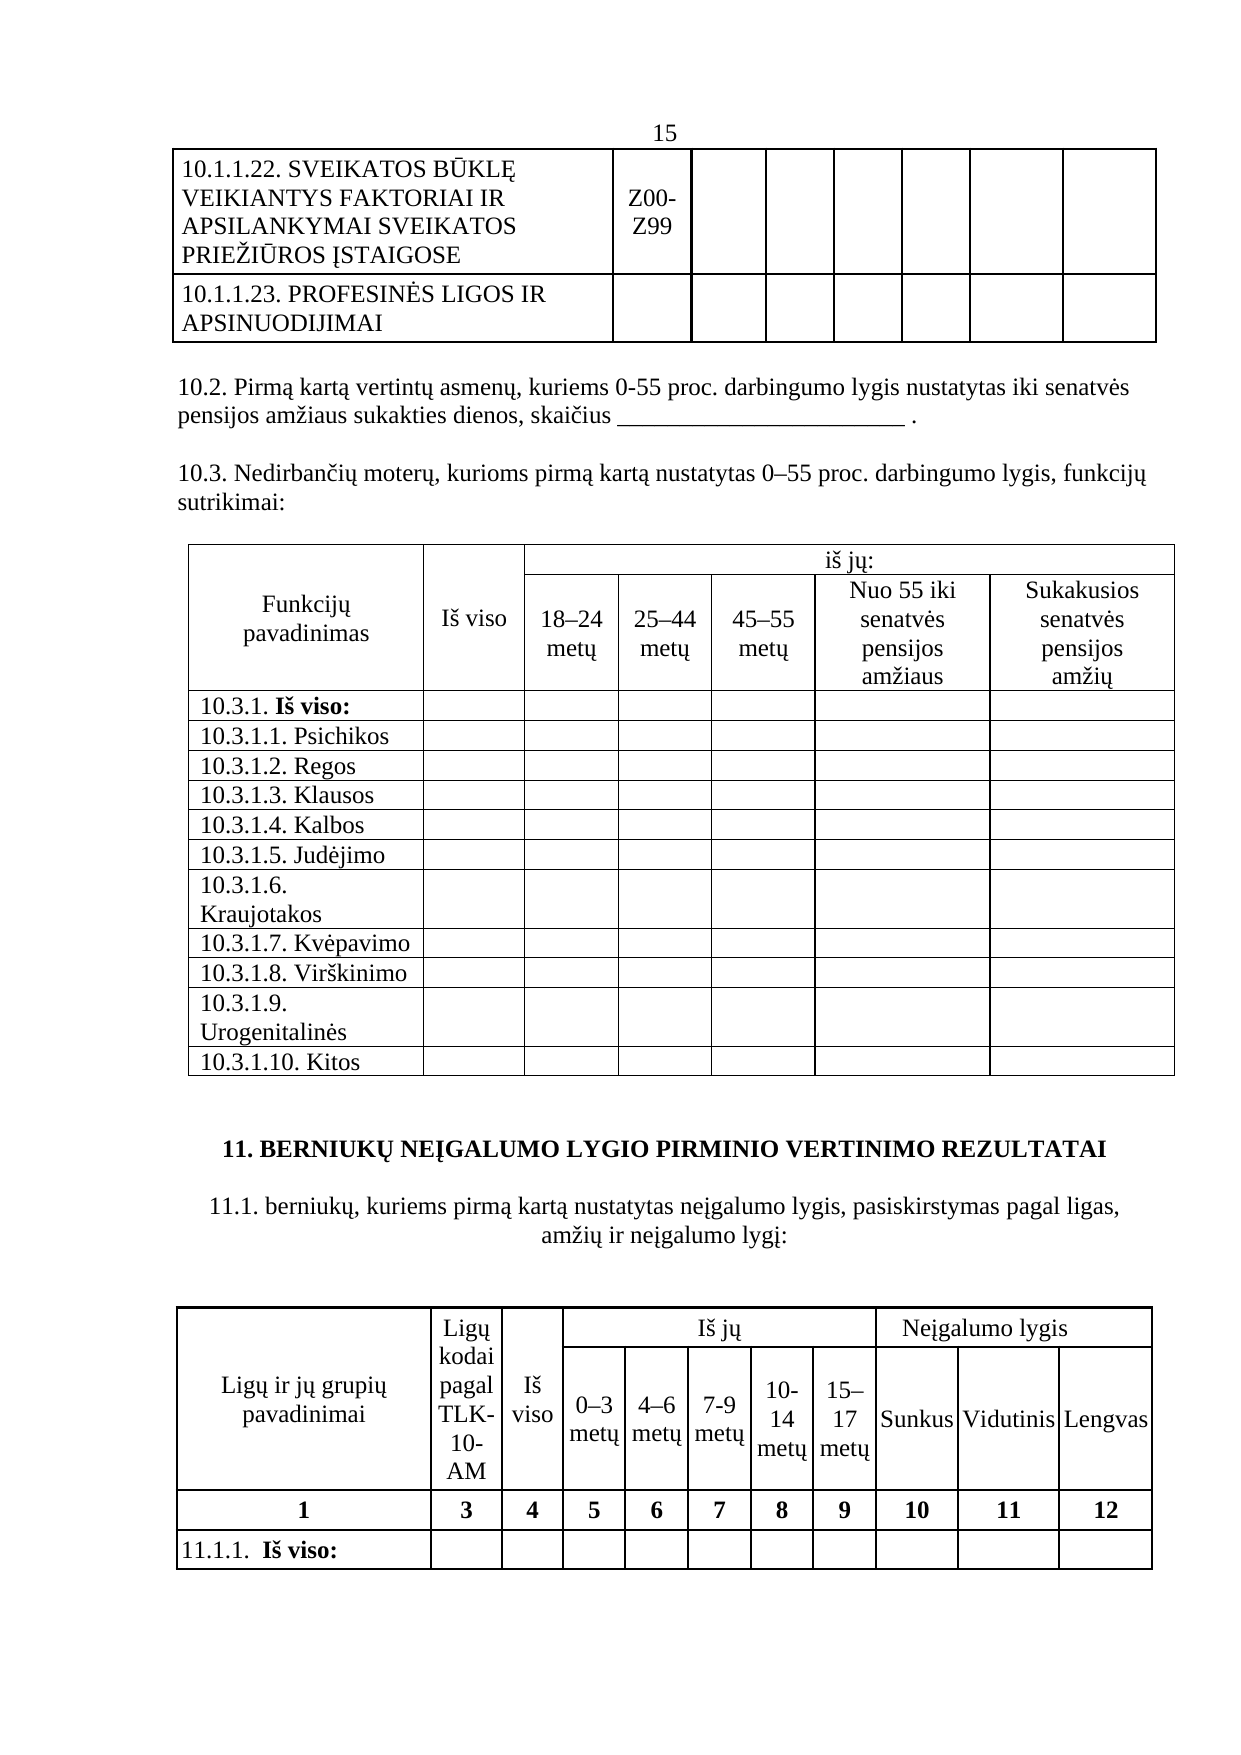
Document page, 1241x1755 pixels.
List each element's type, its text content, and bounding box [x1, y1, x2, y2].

table_cell 10-14 metų [752, 1348, 812, 1489]
table_cell [835, 275, 901, 341]
table_cell [991, 958, 1174, 987]
table_cell 10.3.1.3. Klausos [189, 781, 423, 809]
table_cell [525, 810, 618, 839]
table_cell [903, 275, 969, 341]
table_cell 10 [877, 1491, 957, 1528]
table_cell [712, 751, 814, 779]
table_header Neįgalumo lygis [880, 1313, 1090, 1341]
table_header Iš viso [424, 545, 524, 690]
table_cell 10.3.1.7. Kvėpavimo [189, 929, 423, 957]
table_cell 11 [959, 1491, 1058, 1528]
table_cell [424, 929, 524, 957]
table_cell [816, 691, 989, 720]
table_cell [619, 1047, 711, 1075]
table_cell [693, 150, 765, 273]
table_cell [712, 840, 814, 869]
table_cell [626, 1531, 687, 1568]
table_cell [619, 929, 711, 957]
table_cell [689, 1531, 750, 1568]
table_cell [816, 929, 989, 957]
table_cell [903, 150, 969, 273]
table_cell Lengvas [1060, 1348, 1151, 1489]
table_cell [619, 958, 711, 987]
text 10.2. Pirmą kartą vertintų asmenų, kuriems 0-55 proc. darbingumo lygis nustatytas iki senatvės pensijos amžiaus sukakties dienos, skaičius _______________________ . [177, 372, 1152, 429]
table_cell [991, 691, 1174, 720]
table_cell [1064, 275, 1155, 341]
table_cell [712, 929, 814, 957]
table_cell [712, 1047, 814, 1075]
text 11. BERNIUKŲ NEĮGALUMO LYGIO PIRMINIO VERTINIMO REZULTATAI [177, 1134, 1152, 1163]
table_cell [525, 870, 618, 927]
table_cell [991, 840, 1174, 869]
table_cell [619, 781, 711, 809]
table_cell [525, 958, 618, 987]
table_cell [619, 721, 711, 750]
table_cell [525, 840, 618, 869]
table_cell [424, 751, 524, 779]
table_cell [525, 988, 618, 1046]
table_cell [816, 870, 989, 927]
table_cell [424, 691, 524, 720]
table_cell [614, 275, 690, 341]
table_cell 0–3 metų [564, 1348, 624, 1489]
table_cell [816, 840, 989, 869]
table_cell [619, 870, 711, 927]
table_cell [619, 988, 711, 1046]
table_cell [991, 988, 1174, 1046]
table_cell [816, 958, 989, 987]
table_cell [877, 1531, 957, 1568]
table_cell 10.3.1.1. Psichikos [189, 721, 423, 750]
table_cell [424, 721, 524, 750]
table_cell [767, 150, 833, 273]
table_cell [991, 929, 1174, 957]
table_cell [619, 810, 711, 839]
table_cell [991, 810, 1174, 839]
table_cell 10.3.1.2. Regos [189, 751, 423, 779]
table_cell [991, 751, 1174, 779]
table_cell [525, 721, 618, 750]
table_cell [424, 988, 524, 1046]
table_cell [991, 1047, 1174, 1075]
table_cell Vidutinis [959, 1348, 1058, 1489]
table_cell [971, 275, 1062, 341]
table_cell [712, 870, 814, 927]
table_cell 10.3.1.9. Urogenitalinės [189, 988, 423, 1046]
table_header Iš jų [564, 1309, 875, 1346]
table_cell [564, 1531, 624, 1568]
table_cell [712, 810, 814, 839]
table_header Ligų kodai pagal TLK-10-AM [432, 1309, 501, 1489]
table_cell [1064, 150, 1155, 273]
table_cell 7 [689, 1491, 750, 1528]
table_cell [816, 781, 989, 809]
table_cell 45–55 metų [712, 575, 814, 690]
table_cell 1 [178, 1491, 430, 1528]
table_cell 10.1.1.23. PROFESINĖS LIGOS IR APSINUODIJIMAI [174, 275, 612, 341]
table_cell [525, 929, 618, 957]
table_cell 7-9 metų [689, 1348, 750, 1489]
table_cell [619, 840, 711, 869]
table_cell 9 [814, 1491, 875, 1528]
table_cell 10.3.1.8. Virškinimo [189, 958, 423, 987]
table_cell [693, 275, 765, 341]
table_cell 25–44 metų [619, 575, 711, 690]
table_cell 4 [503, 1491, 562, 1528]
table_cell [432, 1531, 501, 1568]
table_cell [971, 150, 1062, 273]
table_cell 3 [432, 1491, 501, 1528]
table_cell 6 [626, 1491, 687, 1528]
table_cell [424, 870, 524, 927]
table_cell [814, 1531, 875, 1568]
table_cell Sunkus [877, 1348, 957, 1489]
table_cell [816, 751, 989, 779]
table_header [877, 1309, 1151, 1346]
table_cell 10.3.1.5. Judėjimo [189, 840, 423, 869]
table_cell [619, 691, 711, 720]
table_cell [991, 781, 1174, 809]
table_cell 12 [1060, 1491, 1151, 1528]
table_cell 11.1.1. Iš viso: [178, 1531, 430, 1568]
table_cell [424, 840, 524, 869]
table_cell 15–17 metų [814, 1348, 875, 1489]
table_cell 10.3.1.6. Kraujotakos [189, 870, 423, 927]
table_cell [835, 150, 901, 273]
table_cell 10.3.1.10. Kitos [189, 1047, 423, 1075]
table_header Ligų ir jų grupių pavadinimai [178, 1309, 430, 1489]
table_cell 8 [752, 1491, 812, 1528]
table_cell 18–24 metų [525, 575, 618, 690]
table_cell [991, 870, 1174, 927]
text 10.3. Nedirbančių moterų, kurioms pirmą kartą nustatytas 0–55 proc. darbingumo lygis, funkcijų sutrikimai: [177, 458, 1152, 516]
table_header Funkcijų pavadinimas [189, 545, 423, 690]
table_cell [525, 691, 618, 720]
table_header Iš viso [503, 1309, 562, 1489]
table_cell [424, 958, 524, 987]
table_cell [1060, 1531, 1151, 1568]
table_cell Nuo 55 iki senatvės pensijos amžiaus [816, 575, 989, 690]
table_cell [712, 988, 814, 1046]
table_cell [525, 781, 618, 809]
table_cell [816, 988, 989, 1046]
table_cell [816, 810, 989, 839]
table_cell [959, 1531, 1058, 1568]
table_cell 10.3.1. Iš viso: [189, 691, 423, 720]
table_cell Sukakusios senatvės pensijos amžių [991, 575, 1174, 690]
table_cell [752, 1531, 812, 1568]
table_cell [424, 1047, 524, 1075]
table_cell Z00-Z99 [614, 150, 690, 273]
table_cell [525, 751, 618, 779]
table_cell [991, 721, 1174, 750]
table_cell [712, 691, 814, 720]
table_cell 10.3.1.4. Kalbos [189, 810, 423, 839]
table_cell [503, 1531, 562, 1568]
table_cell 5 [564, 1491, 624, 1528]
table_cell [424, 781, 524, 809]
table_header iš jų: [525, 545, 1174, 574]
table_cell 10.1.1.22. SVEIKATOS BŪKLĘ VEIKIANTYS FAKTORIAI IR APSILANKYMAI SVEIKATOS PRIEŽIŪROS ĮSTAIGOSE [174, 150, 612, 273]
table_cell 4–6 metų [626, 1348, 687, 1489]
text 11.1. berniukų, kuriems pirmą kartą nustatytas neįgalumo lygis, pasiskirstymas pagal ligas, amžių ir neįgalumo lygį: [177, 1191, 1152, 1249]
table_cell [712, 781, 814, 809]
table_cell [712, 958, 814, 987]
table_cell [816, 1047, 989, 1075]
table_cell [816, 721, 989, 750]
table_cell [712, 721, 814, 750]
table_cell [525, 1047, 618, 1075]
table_cell [424, 810, 524, 839]
table_cell [619, 751, 711, 779]
table_cell [767, 275, 833, 341]
